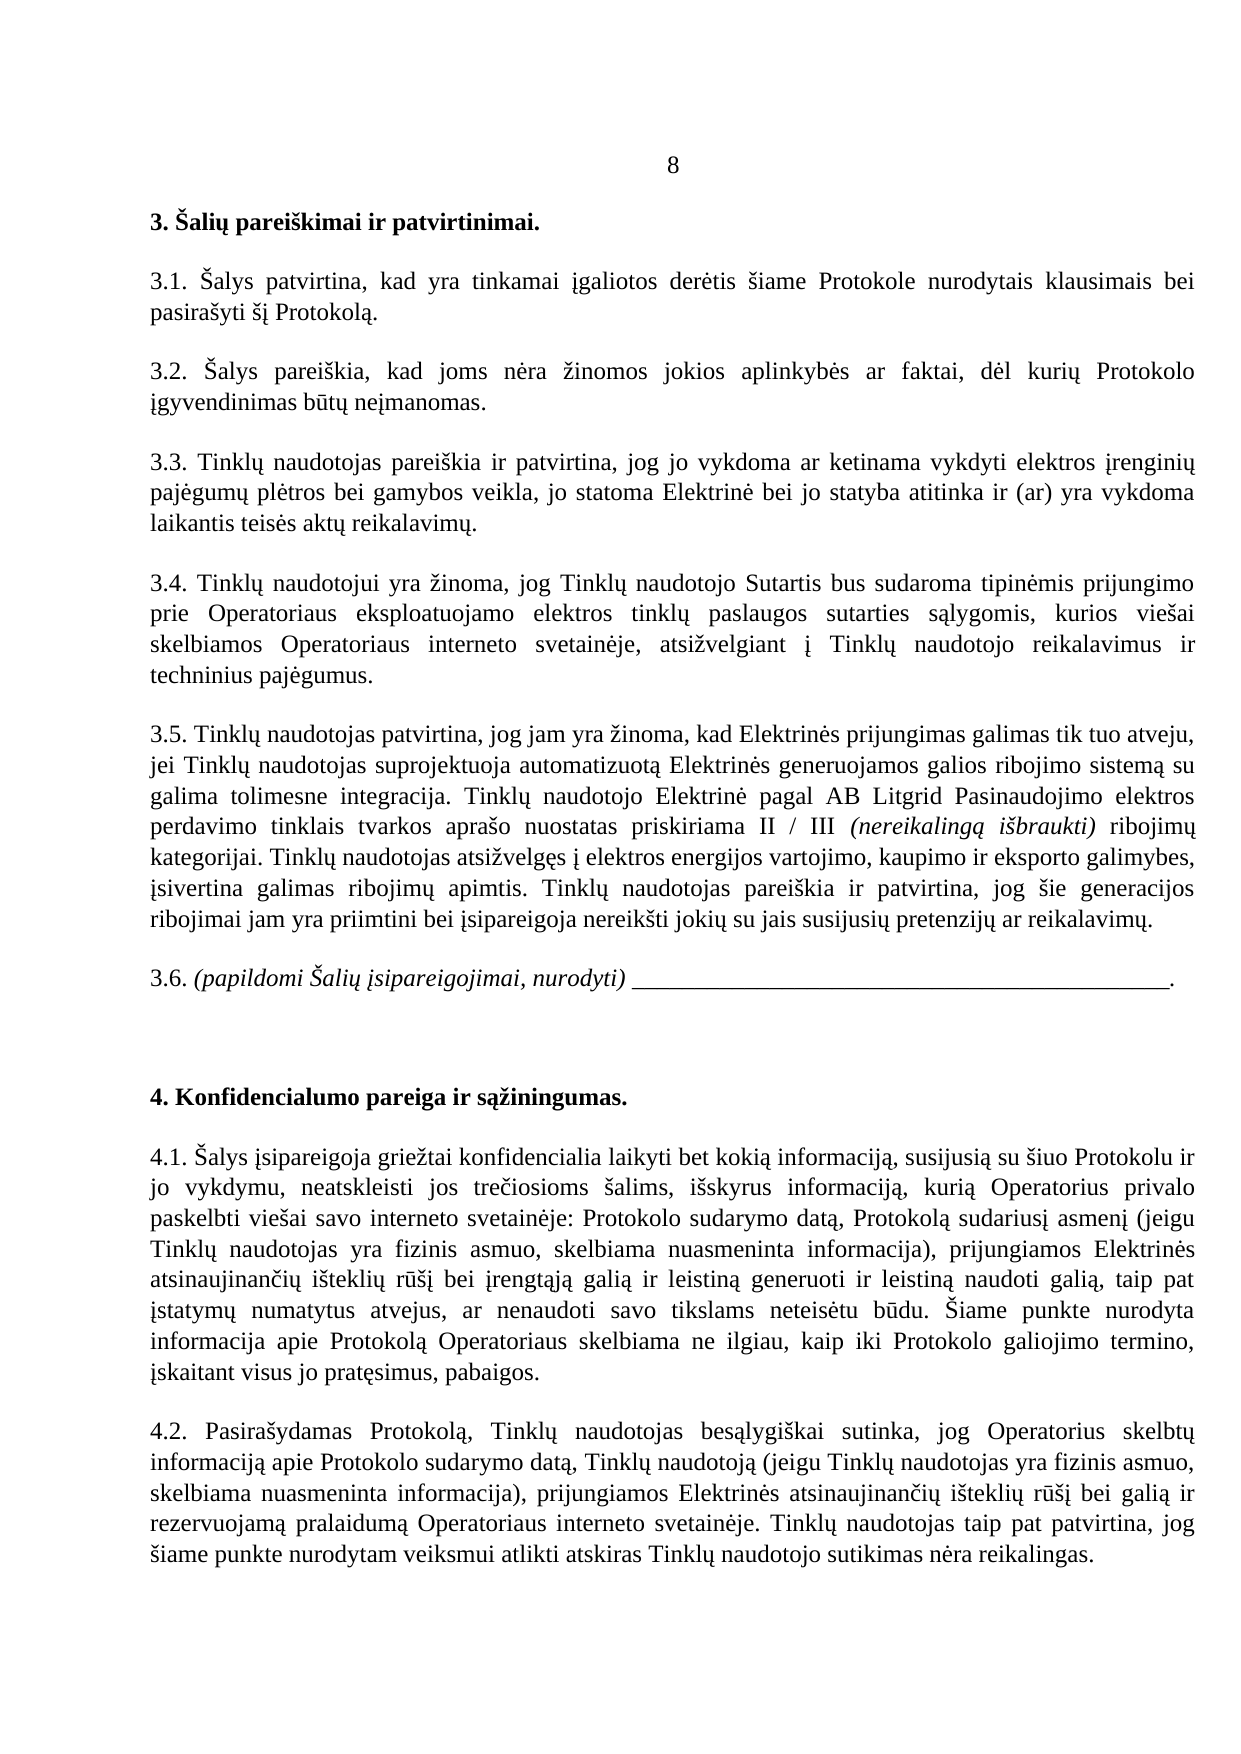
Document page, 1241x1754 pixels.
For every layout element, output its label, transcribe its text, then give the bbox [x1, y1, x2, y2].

text 3.1. Šalys patvirtina, kad yra tinkamai įgaliotos derėtis šiame Protokole nurodytais klausimais bei pasirašyti šį Protokolą. [150, 266, 1196, 326]
text 3.4. Tinklų naudotojui yra žinoma, jog Tinklų naudotojo Sutartis bus sudaroma tipinėmis prijungimo prie Operatoriaus eksploatuojamo elektros tinklų paslaugos sutarties sąlygomis, kurios viešai skelbiamos Operatoriaus interneto svetainėje, atsižvelgiant į Tinklų naudotojo reikalavimus ir techninius pajėgumus. [150, 568, 1196, 688]
text 3.6. (papildomi Šalių įsipareigojimai, nurodyti) ___________________________________________. [150, 963, 1196, 992]
text 3.3. Tinklų naudotojas pareiškia ir patvirtina, jog jo vykdoma ar ketinama vykdyti elektros įrenginių pajėgumų plėtros bei gamybos veikla, jo statoma Elektrinė bei jo statyba atitinka ir (ar) yra vykdoma laikantis teisės aktų reikalavimų. [150, 447, 1196, 537]
text 3. Šalių pareiškimai ir patvirtinimai. [150, 207, 1196, 236]
text 3.2. Šalys pareiškia, kad joms nėra žinomos jokios aplinkybės ar faktai, dėl kurių Protokolo įgyvendinimas būtų neįmanomas. [150, 356, 1196, 416]
text 3.5. Tinklų naudotojas patvirtina, jog jam yra žinoma, kad Elektrinės prijungimas galimas tik tuo atveju, jei Tinklų naudotojas suprojektuoja automatizuotą Elektrinės generuojamos galios ribojimo sistemą su galima tolimesne integracija. Tinklų naudotojo Elektrinė pagal AB Litgrid Pasinaudojimo elektros perdavimo tinklais tvarkos aprašo nuostatas priskiriama II / III (nereikalingą išbraukti) ribojimų kategorijai. Tinklų naudotojas atsižvelgęs į elektros energijos vartojimo, kaupimo ir eksporto galimybes, įsivertina galimas ribojimų apimtis. Tinklų naudotojas pareiškia ir patvirtina, jog šie generacijos ribojimai jam yra priimtini bei įsipareigoja nereikšti jokių su jais susijusių pretenzijų ar reikalavimų. [150, 719, 1196, 932]
text 4.1. Šalys įsipareigoja griežtai konfidencialia laikyti bet kokią informaciją, susijusią su šiuo Protokolu ir jo vykdymu, neatskleisti jos trečiosioms šalims, išskyrus informaciją, kurią Operatorius privalo paskelbti viešai savo interneto svetainėje: Protokolo sudarymo datą, Protokolą sudariusį asmenį (jeigu Tinklų naudotojas yra fizinis asmuo, skelbiama nuasmeninta informacija), prijungiamos Elektrinės atsinaujinančių išteklių rūšį bei įrengtąją galią ir leistiną generuoti ir leistiną naudoti galią, taip pat įstatymų numatytus atvejus, ar nenaudoti savo tikslams neteisėtu būdu. Šiame punkte nurodyta informacija apie Protokolą Operatoriaus skelbiama ne ilgiau, kaip iki Protokolo galiojimo termino, įskaitant visus jo pratęsimus, pabaigos. [150, 1142, 1196, 1385]
text 4.2. Pasirašydamas Protokolą, Tinklų naudotojas besąlygiškai sutinka, jog Operatorius skelbtų informaciją apie Protokolo sudarymo datą, Tinklų naudotoją (jeigu Tinklų naudotojas yra fizinis asmuo, skelbiama nuasmeninta informacija), prijungiamos Elektrinės atsinaujinančių išteklių rūšį bei galią ir rezervuojamą pralaidumą Operatoriaus interneto svetainėje. Tinklų naudotojas taip pat patvirtina, jog šiame punkte nurodytam veiksmui atlikti atskiras Tinklų naudotojo sutikimas nėra reikalingas. [150, 1416, 1196, 1568]
text 4. Konfidencialumo pareiga ir sąžiningumas. [150, 1082, 1196, 1111]
